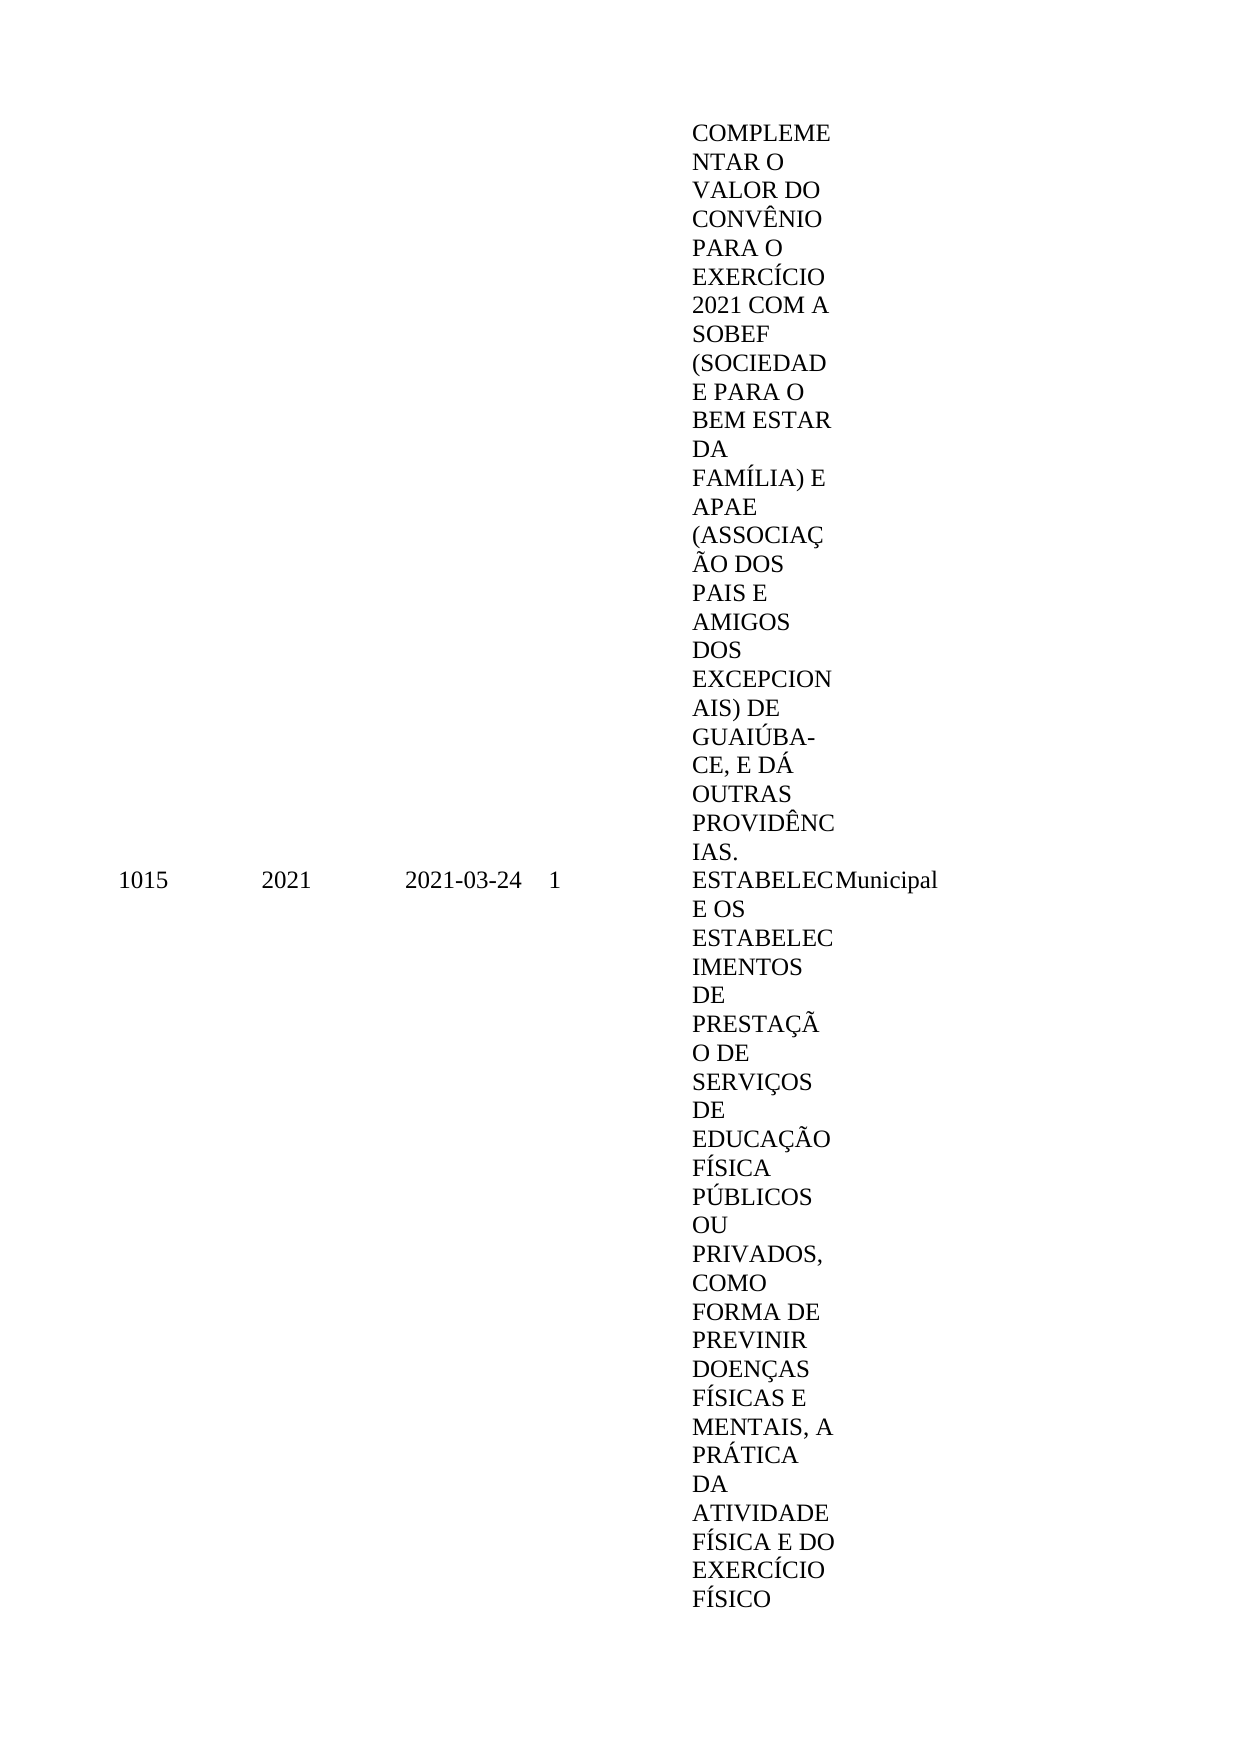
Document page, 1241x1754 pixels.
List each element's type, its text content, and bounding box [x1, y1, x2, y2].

table_cell [118, 118, 261, 866]
table_cell [405, 118, 548, 866]
table_cell [835, 118, 979, 866]
table_cell [979, 118, 1122, 866]
table_cell 1 [548, 866, 692, 1613]
table_cell 2021-03-24 [405, 866, 548, 1613]
table_cell [979, 866, 1122, 1613]
table_cell 2021 [261, 866, 405, 1613]
table_cell [548, 118, 692, 866]
table_cell 1015 [118, 866, 261, 1613]
table_cell ESTABELECE OS ESTABELECIMENTOS DE PRESTAÇÃO DE SERVIÇOS DE EDUCAÇÃO FÍSICA PÚBLICOS OU PRIVADOS, COMO FORMA DE PREVINIR DOENÇAS FÍSICAS E MENTAIS, A PRÁTICA DA ATIVIDADE FÍSICA E DO EXERCÍCIO FÍSICO [692, 866, 835, 1613]
table_cell Municipal [835, 866, 979, 1613]
table_cell COMPLEMENTAR O VALOR DO CONVÊNIO PARA O EXERCÍCIO 2021 COM A SOBEF (SOCIEDADE PARA O BEM ESTAR DA FAMÍLIA) E APAE (ASSOCIAÇÃO DOS PAIS E AMIGOS DOS EXCEPCIONAIS) DE GUAIÚBA-CE, E DÁ OUTRAS PROVIDÊNCIAS. [692, 118, 835, 866]
table_cell [261, 118, 405, 866]
